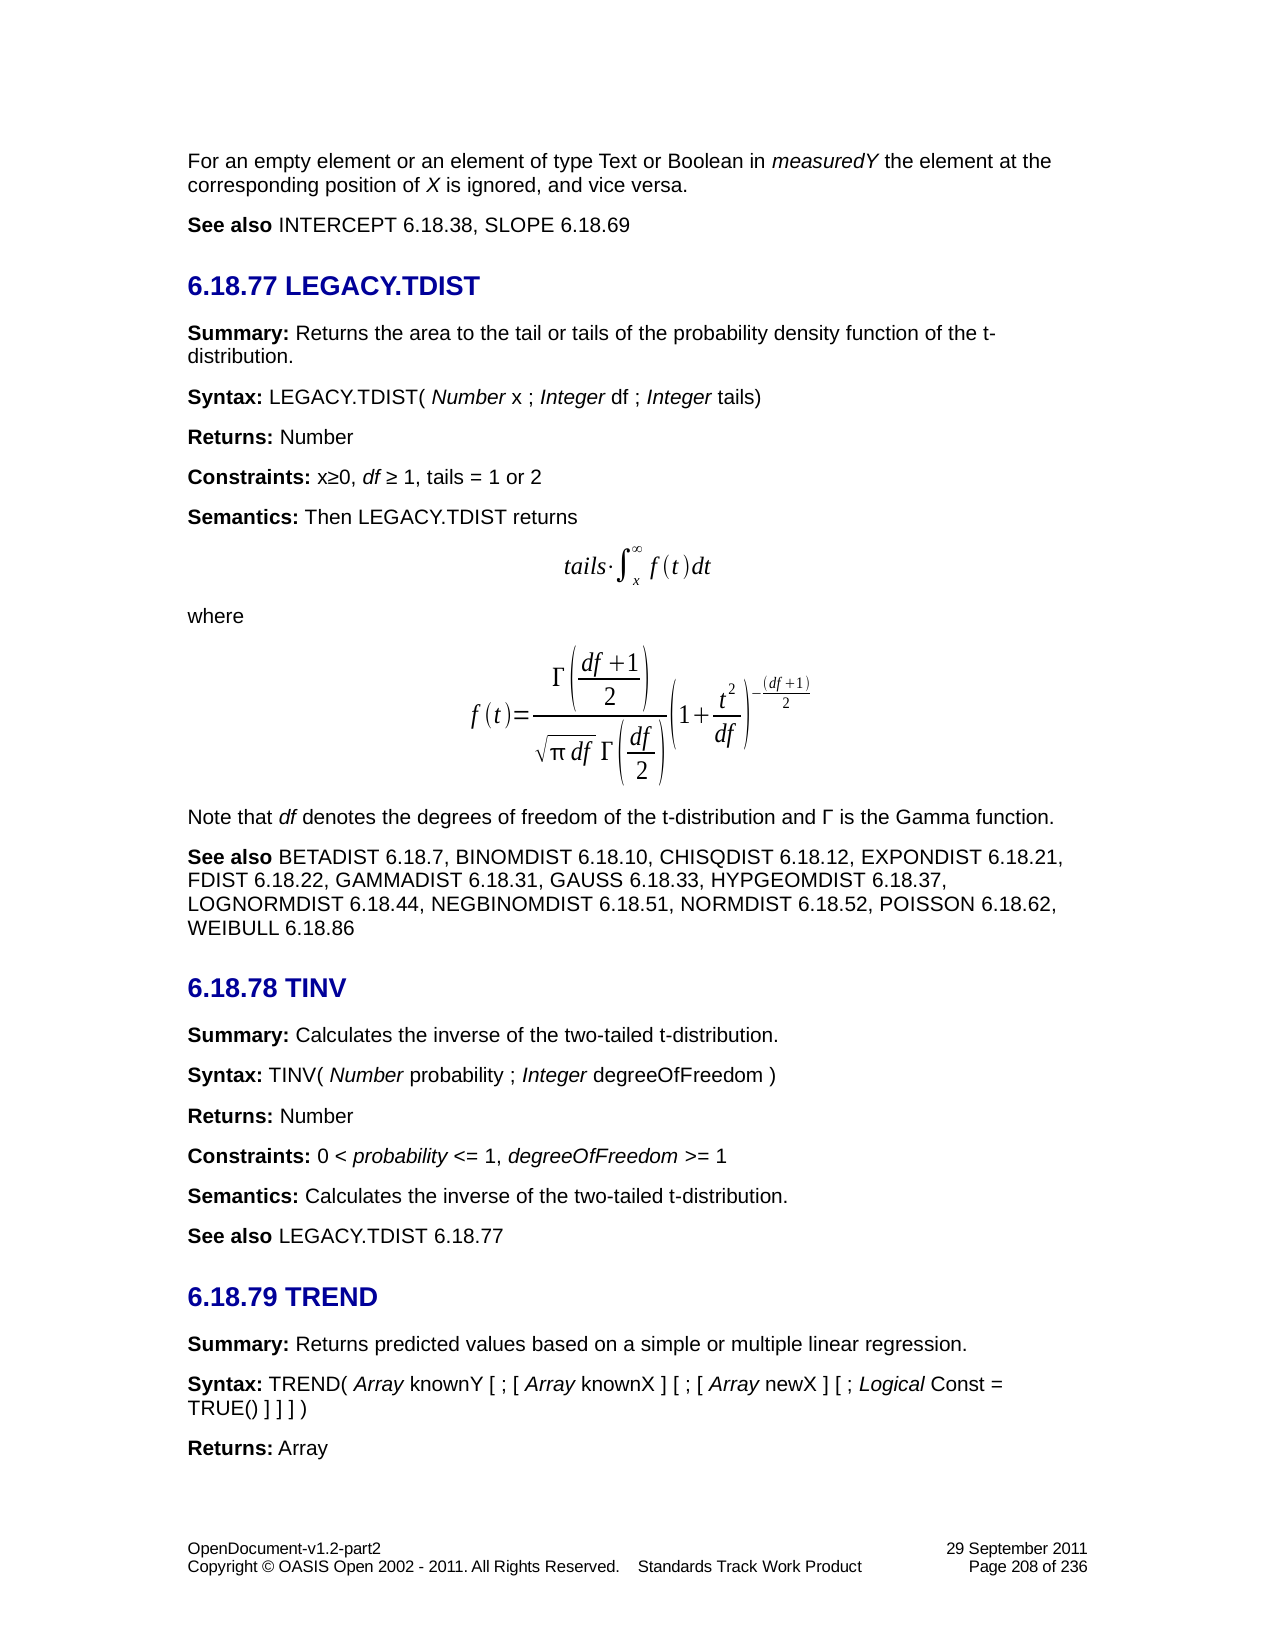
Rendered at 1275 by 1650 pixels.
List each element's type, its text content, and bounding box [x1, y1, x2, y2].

text Syntax: LEGACY.TDIST( Number x ; Integer df ; Integer tails) [187, 385, 1088, 409]
text Constraints: x≥0, df ≥ 1, tails = 1 or 2 [187, 466, 1088, 489]
text See also BETADIST 6.18.7, BINOMDIST 6.18.10, CHISQDIST 6.18.12, EXPONDIST 6.18.21, FDIST 6.18.22, GAMMADIST 6.18.31, GAUSS 6.18.33, HYPGEOMDIST 6.18.37, LOGNORMDIST 6.18.44, NEGBINOMDIST 6.18.51, NORMDIST 6.18.52, POISSON 6.18.62, WEIBULL 6.18.86 [187, 845, 1088, 939]
text See also LEGACY.TDIST 6.18.77 [187, 1225, 1088, 1248]
text Semantics: Calculates the inverse of the two-tailed t-distribution. [187, 1184, 1088, 1208]
text Summary: Returns the area to the tail or tails of the probability density function of the t-distribution. [187, 321, 1088, 368]
subtitle LEGACY.TDIST [187, 271, 1088, 301]
subtitle TINV [187, 973, 1088, 1003]
text Returns: Number [187, 425, 1088, 449]
subtitle TREND [187, 1282, 1088, 1312]
text Returns: Array [187, 1436, 1088, 1460]
text Constraints: 0 < probability <= 1, degreeOfFreedom >= 1 [187, 1144, 1088, 1168]
text Semantics: Then LEGACY.TDIST returns [187, 506, 1088, 529]
text For an empty element or an element of type Text or Boolean in measuredY the element at the corresponding position of X is ignored, and vice versa. [187, 150, 1088, 197]
text Note that df denotes the degrees of freedom of the t-distribution and Γ is the Gamma function. [187, 805, 1088, 829]
text Returns: Number [187, 1104, 1088, 1128]
text where [187, 604, 1088, 628]
text Summary: Calculates the inverse of the two-tailed t-distribution. [187, 1024, 1088, 1047]
text Syntax: TREND( Array knownY [ ; [ Array knownX ] [ ; [ Array newX ] [ ; Logical Const = TRUE() ] ] ] ) [187, 1373, 1088, 1420]
text Summary: Returns predicted values based on a simple or multiple linear regression. [187, 1332, 1088, 1356]
text Syntax: TINV( Number probability ; Integer degreeOfFreedom ) [187, 1064, 1088, 1087]
text See also INTERCEPT 6.18.38, SLOPE 6.18.69 [187, 214, 1088, 237]
